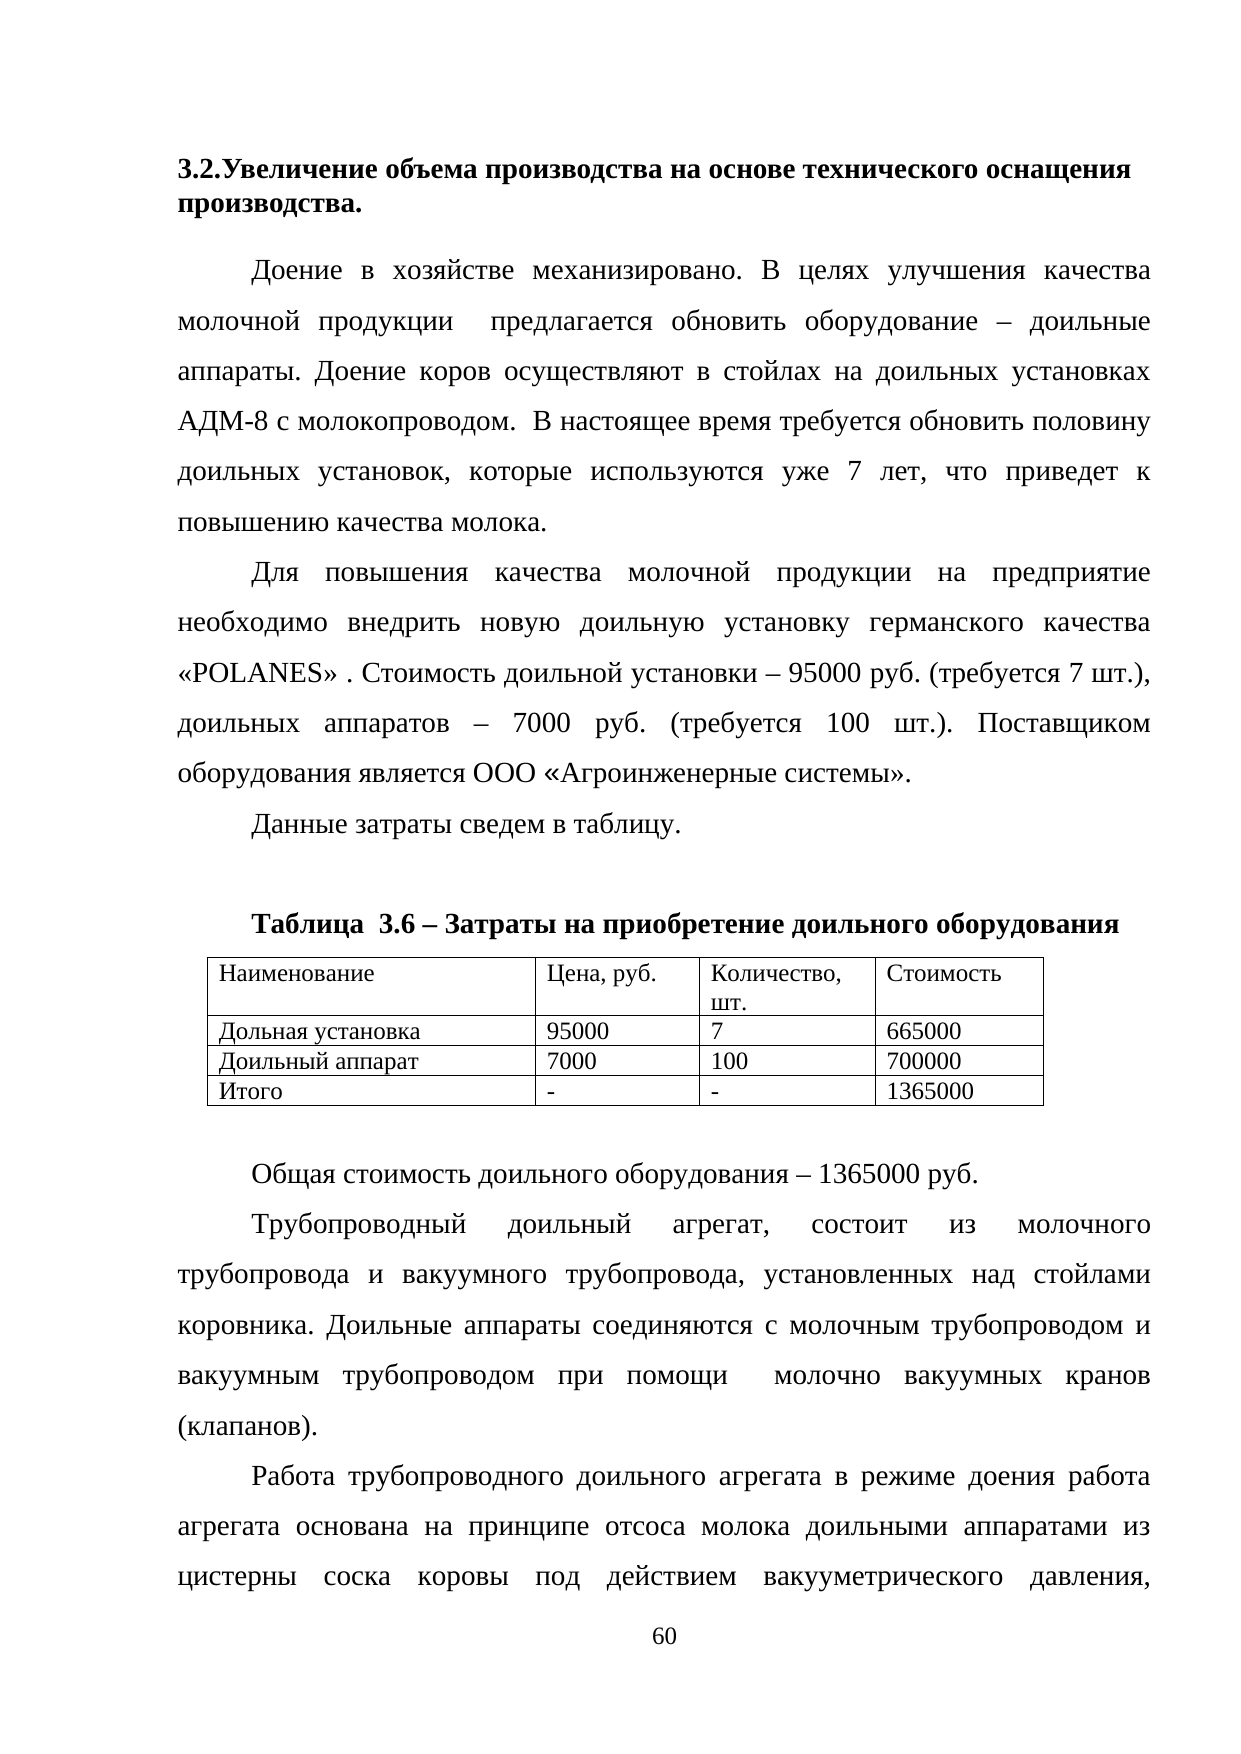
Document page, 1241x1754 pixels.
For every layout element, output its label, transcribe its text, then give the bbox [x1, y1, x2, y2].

table_cell Доильный аппарат [208, 1046, 535, 1075]
text Общая стоимость доильного оборудования – 1365000 руб. [177, 1156, 1152, 1189]
text Трубопроводный доильный агрегат, состоит из молочного трубопровода и вакуумного трубопровода, установленных над стойлами коровника. Доильные аппараты соединяются с молочным трубопроводом и вакуумным трубопроводом при помощи молочно вакуумных кранов (клапанов). [177, 1206, 1152, 1441]
text Работа трубопроводного доильного агрегата в режиме доения работа агрегата основана на принципе отсоса молока доильными аппаратами из цистерны соска коровы под действием вакууметрического давления, [177, 1458, 1152, 1592]
text Таблица 3.6 – Затраты на приобретение доильного оборудования [177, 906, 1152, 940]
text Для повышения качества молочной продукции на предприятие необходимо внедрить новую доильную установку германского качества «POLANES» . Стоимость доильной установки – 95000 руб. (требуется 7 шт.), доильных аппаратов – 7000 руб. (требуется 100 шт.). Поставщиком оборудования является ООО «Агроинженерные системы». [177, 554, 1152, 789]
table_header Стоимость [876, 958, 1043, 1015]
table_header Цена, руб. [536, 958, 699, 1015]
table_cell Итого [208, 1076, 535, 1105]
table_cell 700000 [876, 1046, 1043, 1075]
table_cell 100 [700, 1046, 875, 1075]
table_cell Дольная установка [208, 1016, 535, 1045]
table_cell 7000 [536, 1046, 699, 1075]
table_header Количество, шт. [700, 958, 875, 1015]
table_cell 95000 [536, 1016, 699, 1045]
table_cell - [536, 1076, 699, 1105]
text Доение в хозяйстве механизировано. В целях улучшения качества молочной продукции предлагается обновить оборудование – доильные аппараты. Доение коров осуществляют в стойлах на доильных установках АДМ-8 с молокопроводом. В настоящее время требуется обновить половину доильных установок, которые используются уже 7 лет, что приведет к повышению качества молока. [177, 252, 1152, 537]
text Данные затраты сведем в таблицу. [177, 806, 1152, 839]
text 3.2.Увеличение объема производства на основе технического оснащения производства. [177, 152, 1152, 219]
table_header Наименование [208, 958, 535, 1015]
table_cell 665000 [876, 1016, 1043, 1045]
table_cell 7 [700, 1016, 875, 1045]
table_cell - [700, 1076, 875, 1105]
table_cell 1365000 [876, 1076, 1043, 1105]
